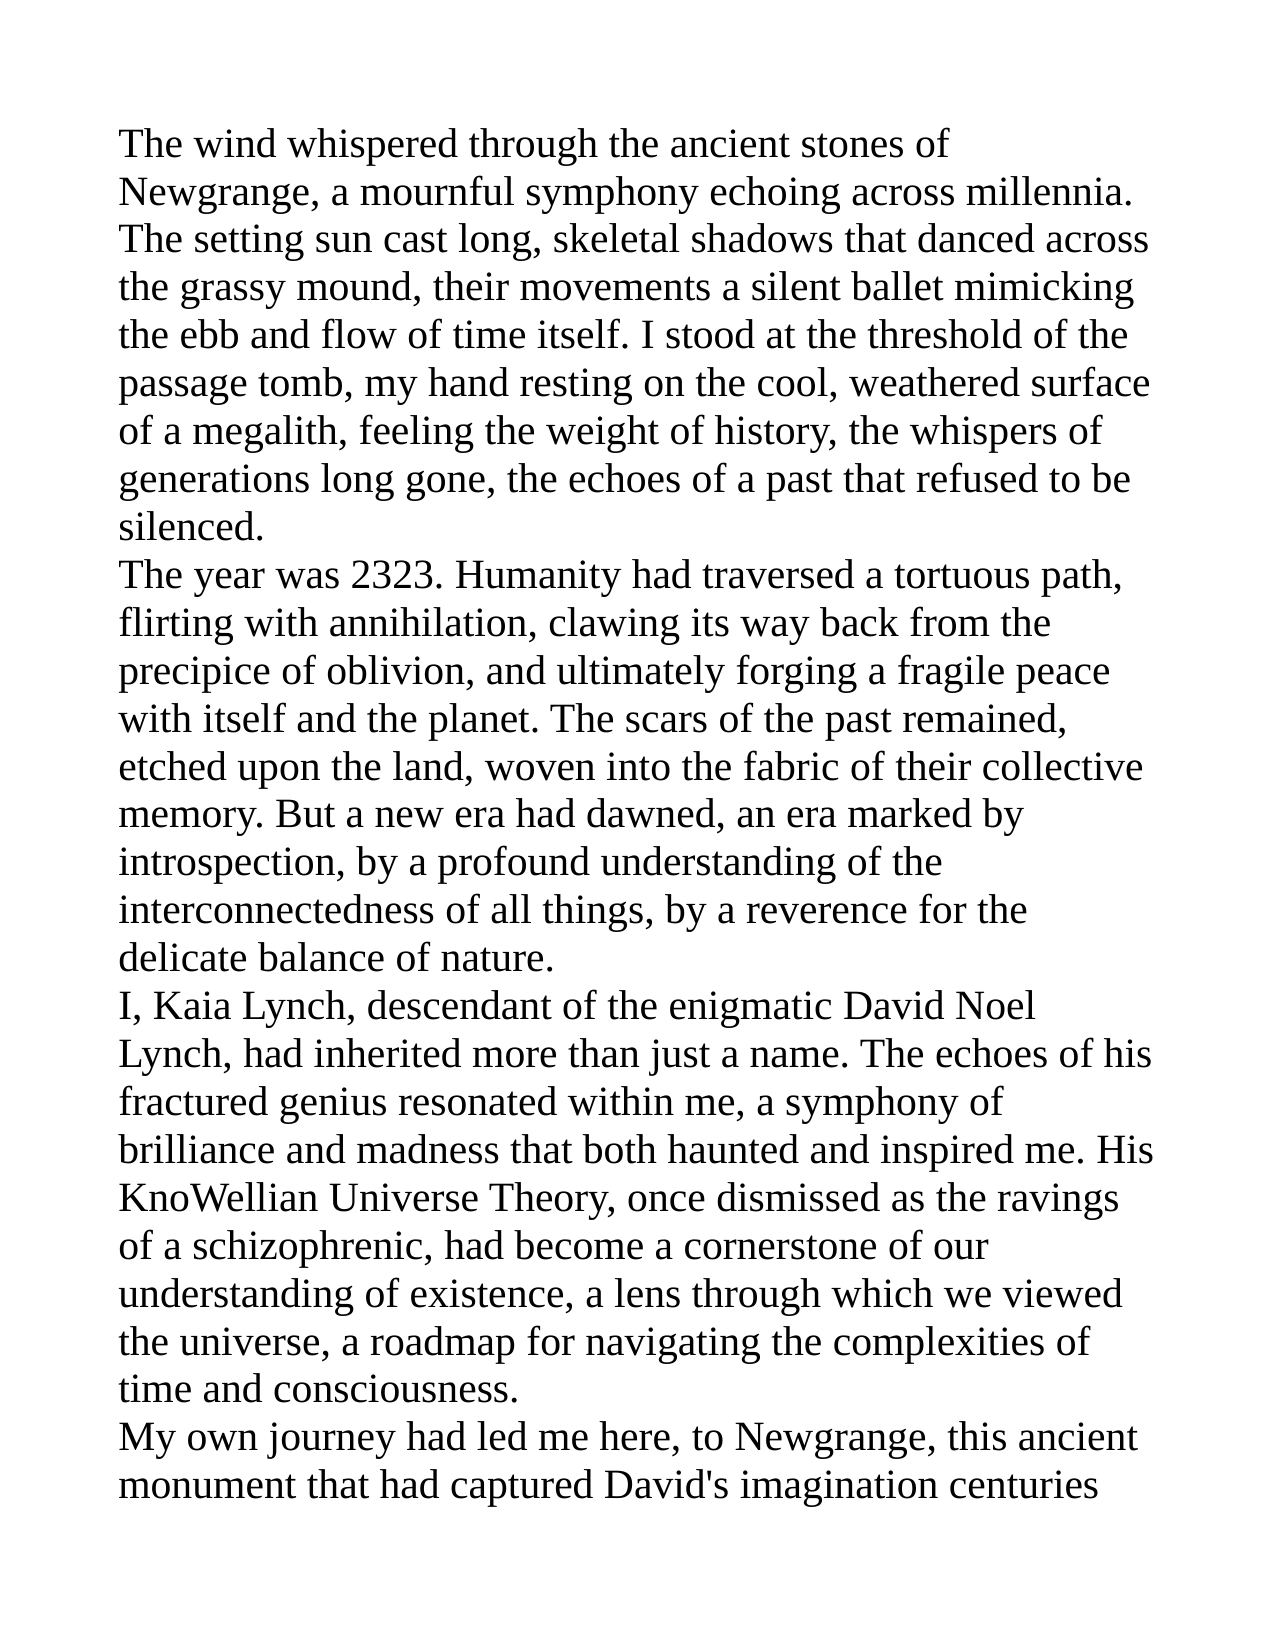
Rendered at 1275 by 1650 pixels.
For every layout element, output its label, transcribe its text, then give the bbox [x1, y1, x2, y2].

text The year was 2323. Humanity had traversed a tortuous path, flirting with annihilation, clawing its way back from the precipice of oblivion, and ultimately forging a fragile peace with itself and the planet. The scars of the past remained, etched upon the land, woven into the fabric of their collective memory. But a new era had dawned, an era marked by introspection, by a profound understanding of the interconnectedness of all things, by a reverence for the delicate balance of nature. [118, 549, 1157, 981]
text I, Kaia Lynch, descendant of the enigmatic David Noel Lynch, had inherited more than just a name. The echoes of his fractured genius resonated within me, a symphony of brilliance and madness that both haunted and inspired me. His KnoWellian Universe Theory, once dismissed as the ravings of a schizophrenic, had become a cornerstone of our understanding of existence, a lens through which we viewed the universe, a roadmap for navigating the complexities of time and consciousness. [118, 981, 1157, 1412]
text The wind whispered through the ancient stones of Newgrange, a mournful symphony echoing across millennia. The setting sun cast long, skeletal shadows that danced across the grassy mound, their movements a silent ballet mimicking the ebb and flow of time itself. I stood at the threshold of the passage tomb, my hand resting on the cool, weathered surface of a megalith, feeling the weight of history, the whispers of generations long gone, the echoes of a past that refused to be silenced. [118, 118, 1157, 549]
text My own journey had led me here, to Newgrange, this ancient monument that had captured David's imagination centuries [118, 1412, 1157, 1508]
